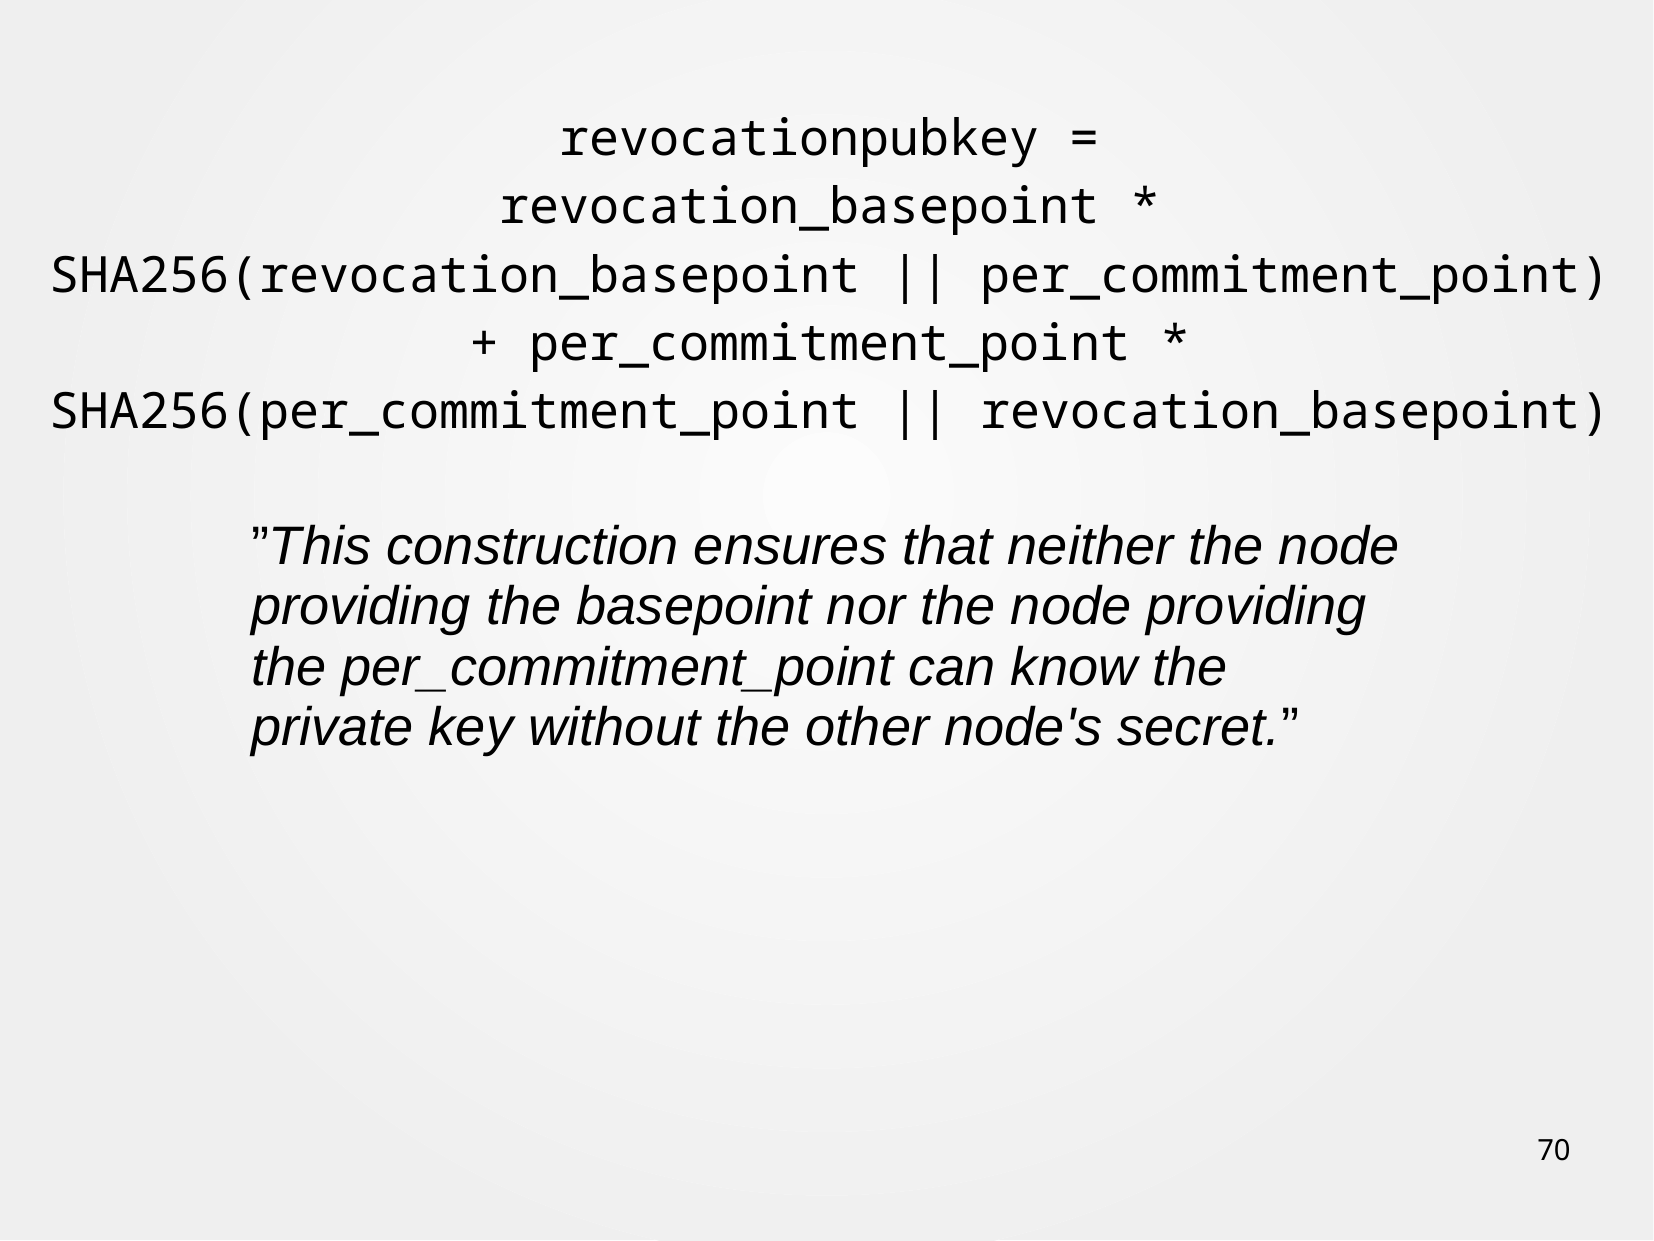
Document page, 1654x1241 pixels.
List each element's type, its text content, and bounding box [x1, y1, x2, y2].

text_box revocationpubkey = revocation_basepoint * SHA256(revocation_basepoint || per_commitment_point) + per_commitment_point * SHA256(per_commitment_point || revocation_basepoint) [17, 94, 1642, 401]
text_box ”This construction ensures that neither the node providing the basepoint nor the node providing the per_commitment_point can know the private key without the other node's secret.” [236, 507, 1418, 774]
